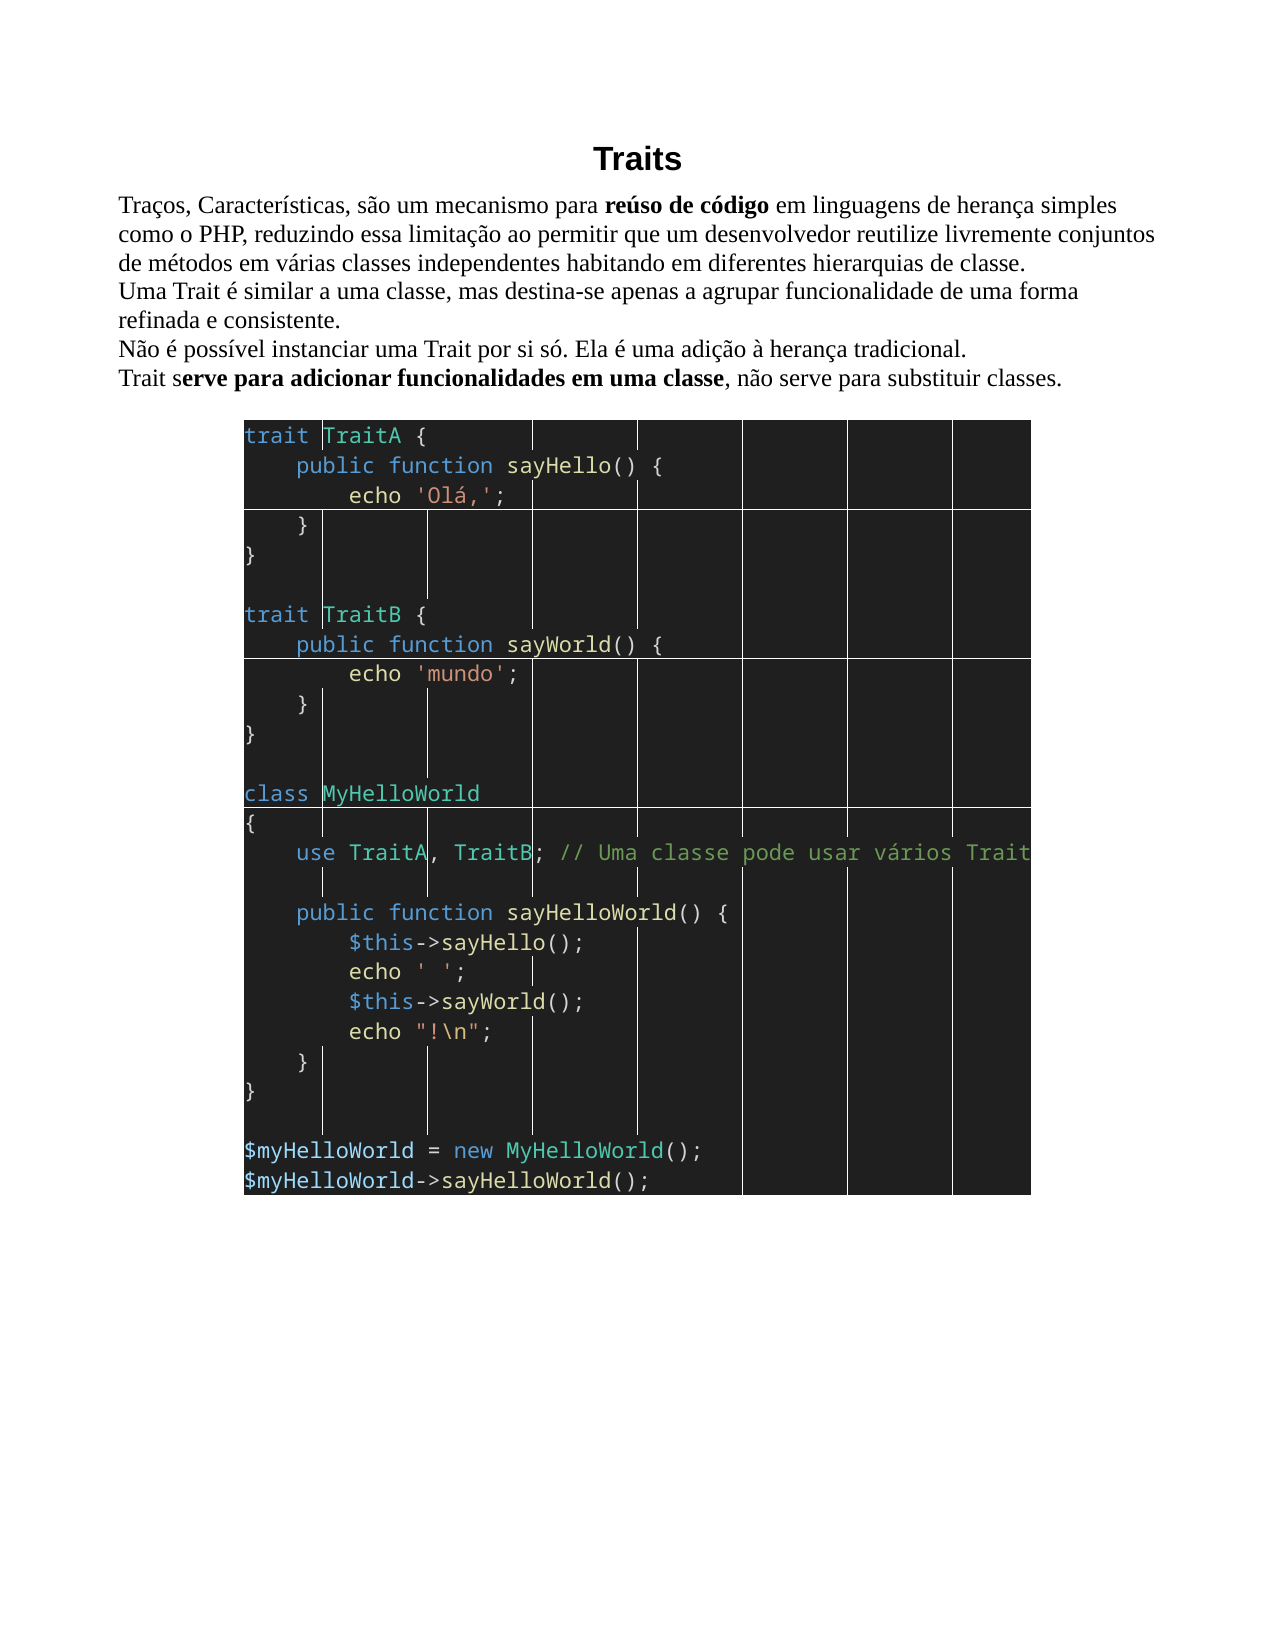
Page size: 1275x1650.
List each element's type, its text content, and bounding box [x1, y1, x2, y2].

text } [118, 509, 1157, 539]
text } [118, 718, 1157, 748]
text trait TraitA { [118, 420, 1157, 450]
text trait TraitB { [118, 599, 1157, 629]
text Traços, Características, são um mecanismo para reúso de código em linguagens de herança simples como o PHP, reduzindo essa limitação ao permitir que um desenvolvedor reutilize livremente conjuntos de métodos em várias classes independentes habitando em diferentes hierarquias de classe. [118, 190, 1157, 276]
text Trait serve para adicionar funcionalidades em uma classe, não serve para substituir classes. [118, 363, 1157, 391]
text public function sayHelloWorld() { [118, 897, 1157, 927]
text public function sayWorld() { [118, 629, 1157, 658]
text echo 'Olá,'; [118, 480, 1157, 509]
text } [118, 688, 1157, 718]
text $this->sayHello(); [118, 927, 1157, 956]
text } [118, 1076, 1157, 1105]
text } [118, 1046, 1157, 1076]
text class MyHelloWorld [118, 778, 1157, 807]
subtitle Traits [118, 139, 1157, 178]
text } [118, 539, 1157, 569]
text echo ' '; [118, 956, 1157, 986]
text public function sayHello() { [118, 450, 1157, 480]
text { [118, 807, 1157, 837]
text $this->sayWorld(); [118, 986, 1157, 1016]
text $myHelloWorld->sayHelloWorld(); [118, 1165, 1157, 1195]
text use TraitA, TraitB; // Uma classe pode usar vários Trait [118, 837, 1157, 867]
text $myHelloWorld = new MyHelloWorld(); [118, 1135, 1157, 1165]
text Não é possível instanciar uma Trait por si só. Ela é uma adição à herança tradicional. [118, 334, 1157, 363]
text echo "!\n"; [118, 1016, 1157, 1046]
text echo 'mundo'; [118, 658, 1157, 688]
text Uma Trait é similar a uma classe, mas destina-se apenas a agrupar funcionalidade de uma forma refinada e consistente. [118, 276, 1157, 334]
